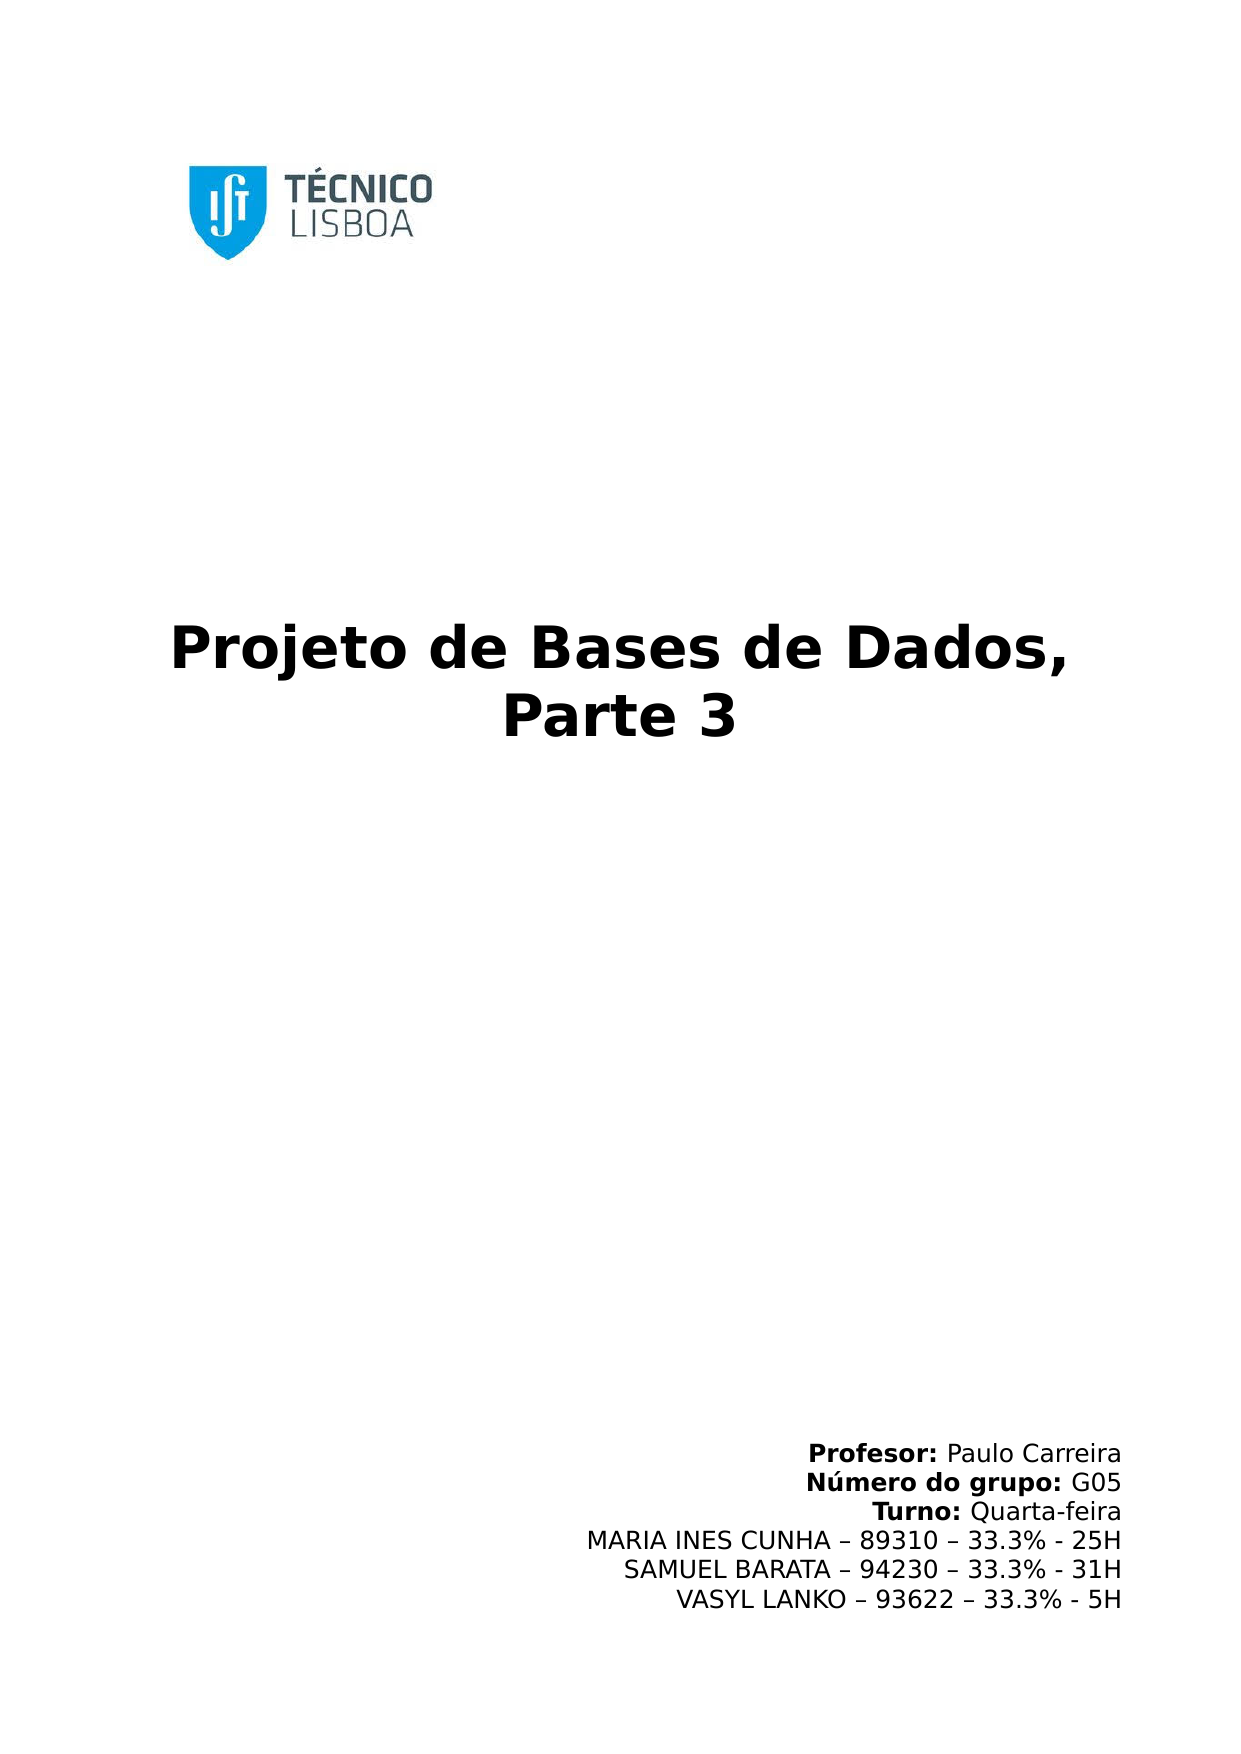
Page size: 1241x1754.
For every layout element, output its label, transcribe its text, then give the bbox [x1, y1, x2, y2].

text VASYL LANKO – 93622 – 33.3% - 5H [118, 1585, 1122, 1614]
text Número do grupo: G05 [118, 1468, 1122, 1497]
picture [175, 148, 447, 269]
text SAMUEL BARATA – 94230 – 33.3% - 31H [118, 1556, 1122, 1585]
text MARIA INES CUNHA – 89310 – 33.3% - 25H [118, 1526, 1122, 1556]
text Projeto de Bases de Dados, Parte 3 [118, 614, 1122, 750]
text Turno: Quarta-feira [118, 1497, 1122, 1526]
text Profesor: Paulo Carreira [118, 1439, 1122, 1468]
